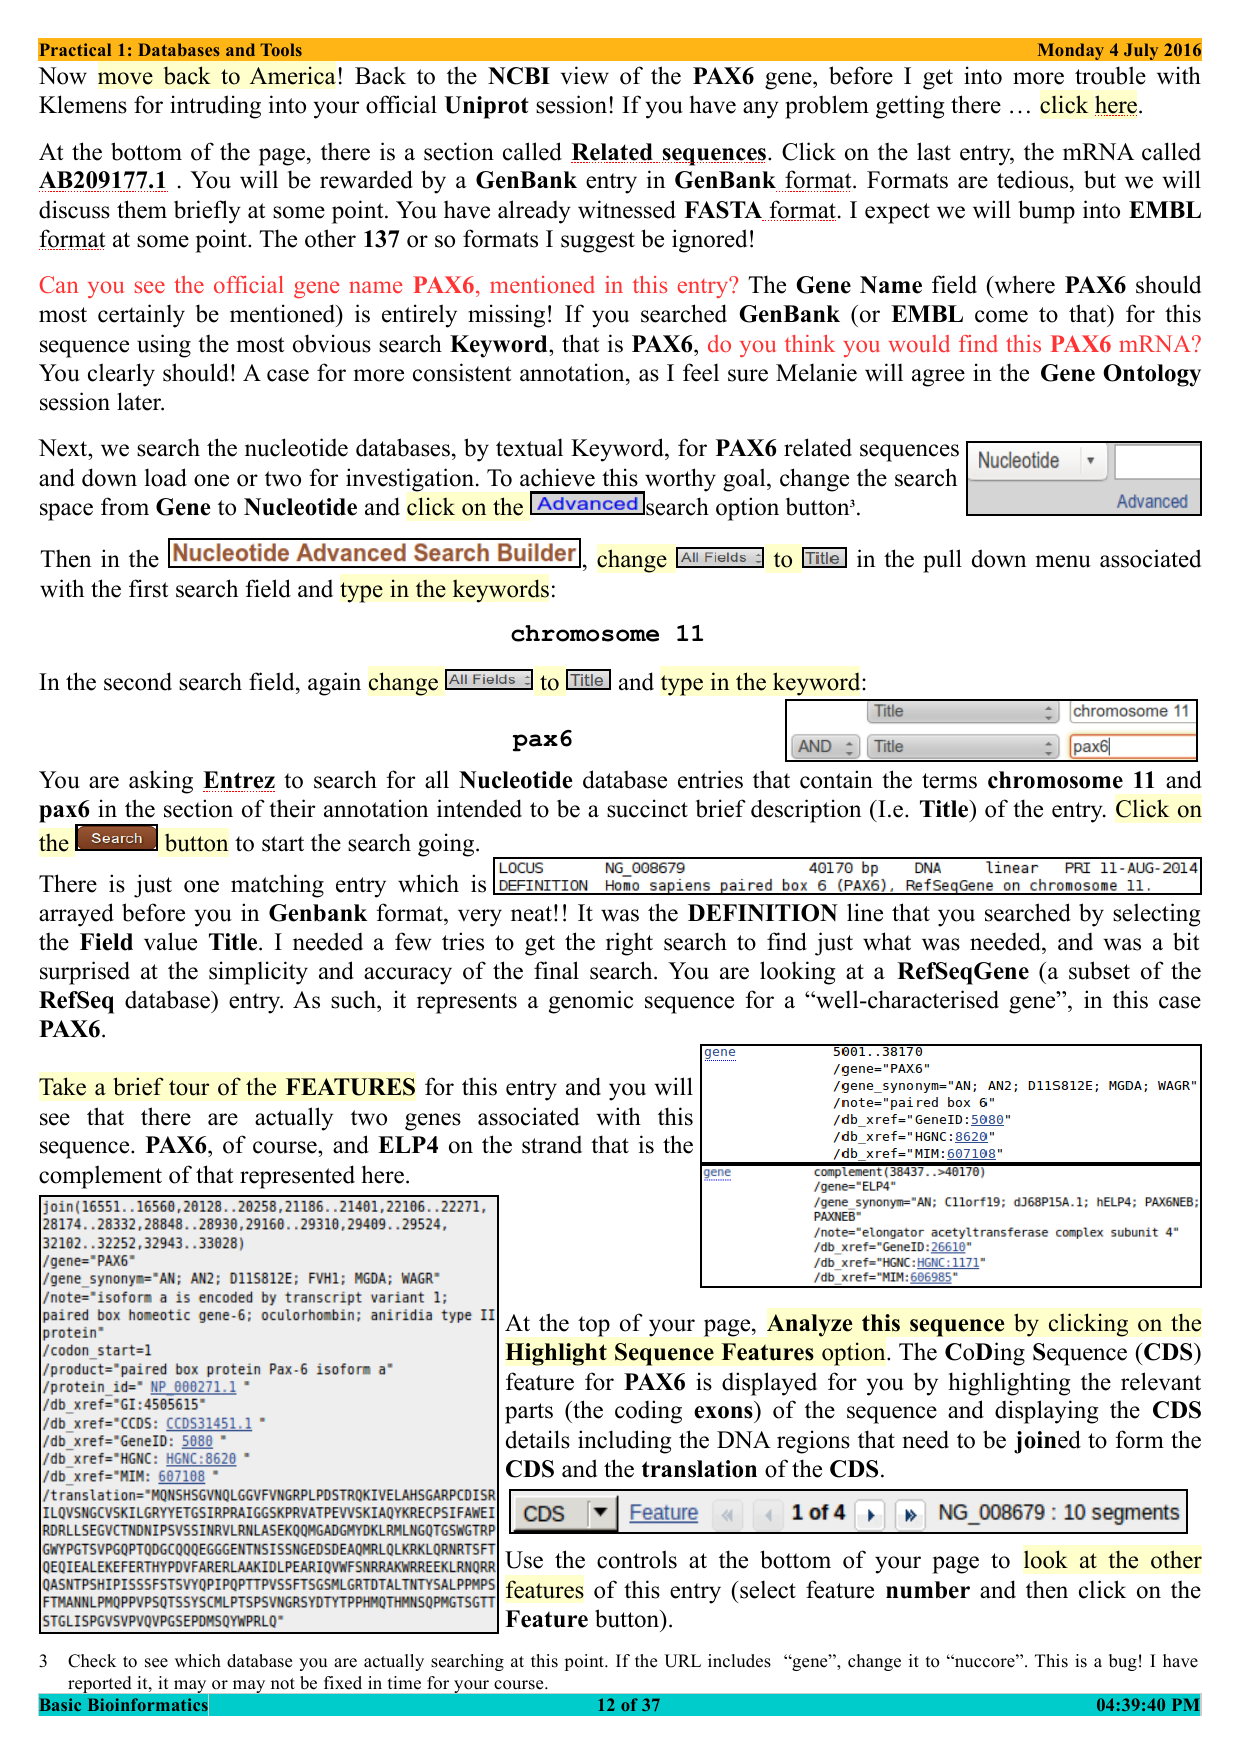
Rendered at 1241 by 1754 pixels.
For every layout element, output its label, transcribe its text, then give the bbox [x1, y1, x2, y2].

text There is just one matching entry which is arrayed before you in Genbank format, very neat!! It was the DEFINITION line that you searched by selecting the Field value Title. I needed a few tries to get the right search to find just what was needed, and was a bit surprised at the simplicity and accuracy of the final search. You are looking at a RefSeqGene (a subset of the RefSeq database) entry. As such, it represents a genomic sequence for a “well-characterised gene”, in this case PAX6. [38, 868, 1202, 1043]
text Next, we search the nucleotide databases, by textual Keyword, for PAX6 related sequences and down load one or two for investigation. To achieve this worthy goal, change the search space from Gene to Nucleotide and click on the search option button. [38, 433, 1202, 521]
text Take a brief tour of the FEATURES for this entry and you will see that there are actually two genes associated with this sequence. PAX6, of course, and ELP4 on the strand that is the complement of that represented here. [38, 1072, 700, 1188]
text Can you see the official gene name PAX6, mentioned in this entry? The Gene Name field (where PAX6 should most certainly be mentioned) is entirely missing! If you searched GenBank (or EMBL come to that) for this sequence using the most obvious search Keyword, that is PAX6, do you think you would find this PAX6 mRNA? You clearly should! A case for more consistent annotation, as I feel sure Melanie will agree in the Gene Ontology session later. [38, 270, 1202, 416]
picture [568, 671, 609, 688]
picture [511, 1491, 1186, 1532]
text Now move back to America! Back to the NCBI view of the PAX6 gene, before I get into more trouble with Klemens for intruding into your official Uniprot session! If you have any problem getting there … click here. [38, 61, 1202, 119]
text pax6 [40, 725, 785, 753]
picture [532, 494, 643, 513]
text Check to see which database you are actually searching at this point. If the URL includes “gene”, change it to “nuccore”. This is a bug! I have reported it, it may or may not be fixed in time for your course. [38, 1649, 1202, 1693]
text At the top of your page, Analyze this sequence by clicking on the Highlight Sequence Features option. The CoDing Sequence (CDS) feature for PAX6 is displayed for you by highlighting the relevant parts (the coding exons) of the sequence and displaying the CDS details including the DNA regions that need to be joined to form the CDS and the translation of the CDS. [499, 1308, 1202, 1483]
text At the bottom of the page, there is a section called Related sequences. Click on the last entry, the mRNA called AB209177.1 . You will be rewarded by a GenBank entry in GenBank format. Formats are tedious, but we will discuss them briefly at some point. You have already witnessed FASTA format. I expect we will bump into EMBL format at some point. The other 137 or so formats I suggest be ignored! [38, 136, 1202, 253]
text You are asking Entrez to search for all Nucleotide database entries that contain the terms chromosome 11 and pax6 in the section of their annotation intended to be a succinct brief description (I.e. Title) of the entry. Click on the button to start the search going. [38, 765, 1202, 857]
picture [447, 671, 531, 688]
text chromosome 11 [40, 620, 1202, 649]
picture [702, 1046, 1200, 1162]
picture [495, 859, 1200, 893]
text In the second search field, again change to and type in the keyword: [38, 666, 1202, 696]
picture [678, 549, 762, 566]
text Then in the , change to in the pull down menu associated with the first search field and type in the keywords: [40, 538, 1202, 602]
picture [702, 1166, 1200, 1286]
text [1198, 725, 1202, 753]
picture [968, 443, 1200, 514]
picture [804, 549, 845, 566]
picture [41, 1197, 497, 1632]
picture [78, 826, 156, 849]
picture [170, 540, 579, 566]
text Use the controls at the bottom of your page to look at the other features of this entry (select feature number and then click on the Feature button). [499, 1506, 1202, 1633]
picture [787, 701, 1196, 760]
